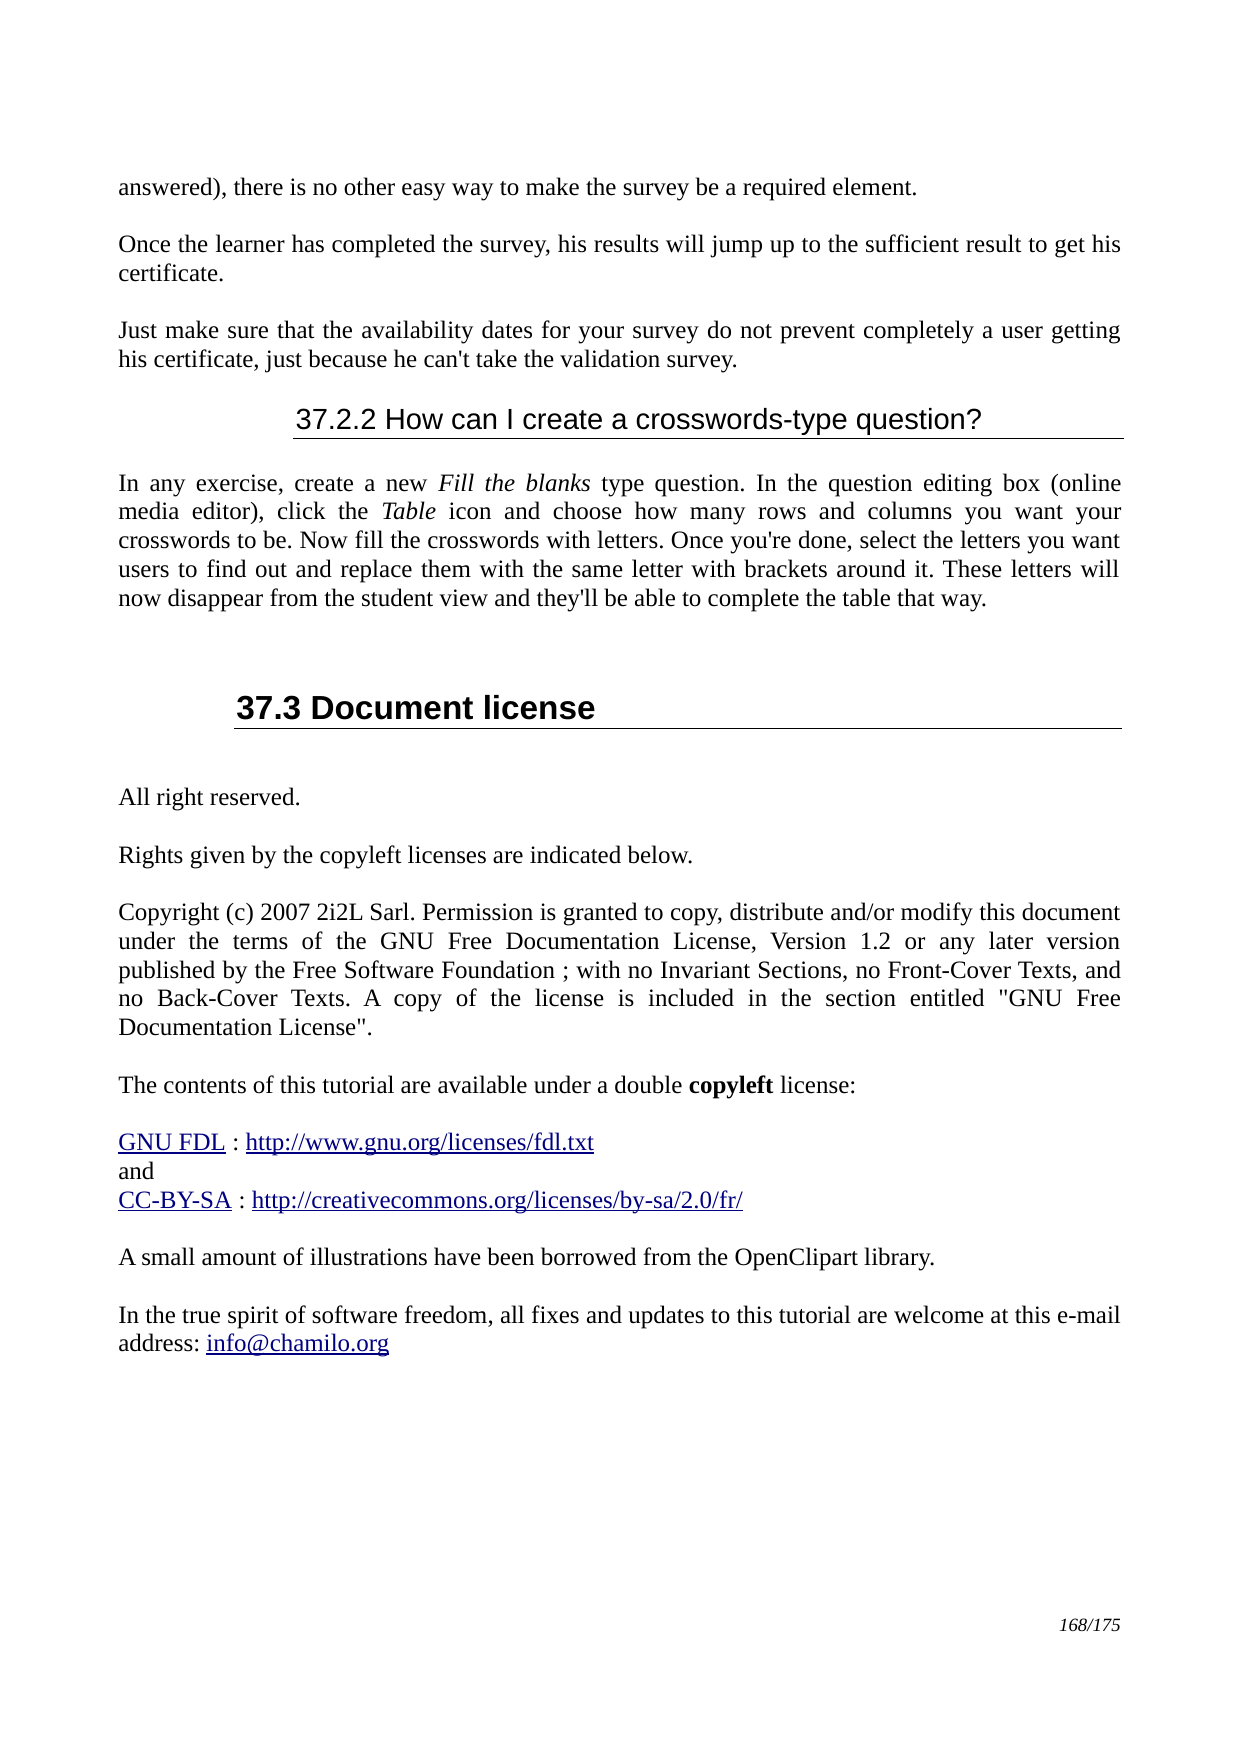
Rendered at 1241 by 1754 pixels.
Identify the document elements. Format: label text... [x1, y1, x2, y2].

text answered), there is no other easy way to make the survey be a required element. [118, 172, 1122, 200]
text In the true spirit of software freedom, all fixes and updates to this tutorial are welcome at this e-mail address: info@chamilo.org [118, 1300, 1122, 1357]
text Copyright (c) 2007 2i2L Sarl. Permission is granted to copy, distribute and/or modify this document under the terms of the GNU Free Documentation License, Version 1.2 or any later version published by the Free Software Foundation ; with no Invariant Sections, no Front-Cover Texts, and no Back-Cover Texts. A copy of the license is included in the section entitled "GNU Free Documentation License". [118, 897, 1122, 1041]
text and [118, 1156, 1122, 1185]
text A small amount of illustrations have been borrowed from the OpenClipart library. [118, 1242, 1122, 1271]
text Rights given by the copyleft licenses are indicated below. [118, 840, 1122, 868]
text GNU FDL : http://www.gnu.org/licenses/fdl.txt [118, 1127, 1122, 1156]
text Just make sure that the availability dates for your survey do not prevent completely a user getting his certificate, just because he can't take the validation survey. [118, 315, 1122, 373]
text In any exercise, create a new Fill the blanks type question. In the question editing box (online media editor), click the Table icon and choose how many rows and columns you want your crosswords to be. Now fill the crosswords with letters. Once you're done, select the letters you want users to find out and replace them with the same letter with brackets around it. These letters will now disappear from the student view and they'll be able to complete the table that way. [118, 468, 1122, 611]
text CC-BY-SA : http://creativecommons.org/licenses/by-sa/2.0/fr/ [118, 1185, 1122, 1213]
text The contents of this tutorial are available under a double copyleft license: [118, 1070, 1122, 1098]
text All right reserved. [118, 782, 1122, 811]
subtitle How can I create a crosswords-type question? [293, 402, 1124, 438]
subtitle Document license [234, 688, 1122, 728]
text Once the learner has completed the survey, his results will jump up to the sufficient result to get his certificate. [118, 229, 1122, 287]
